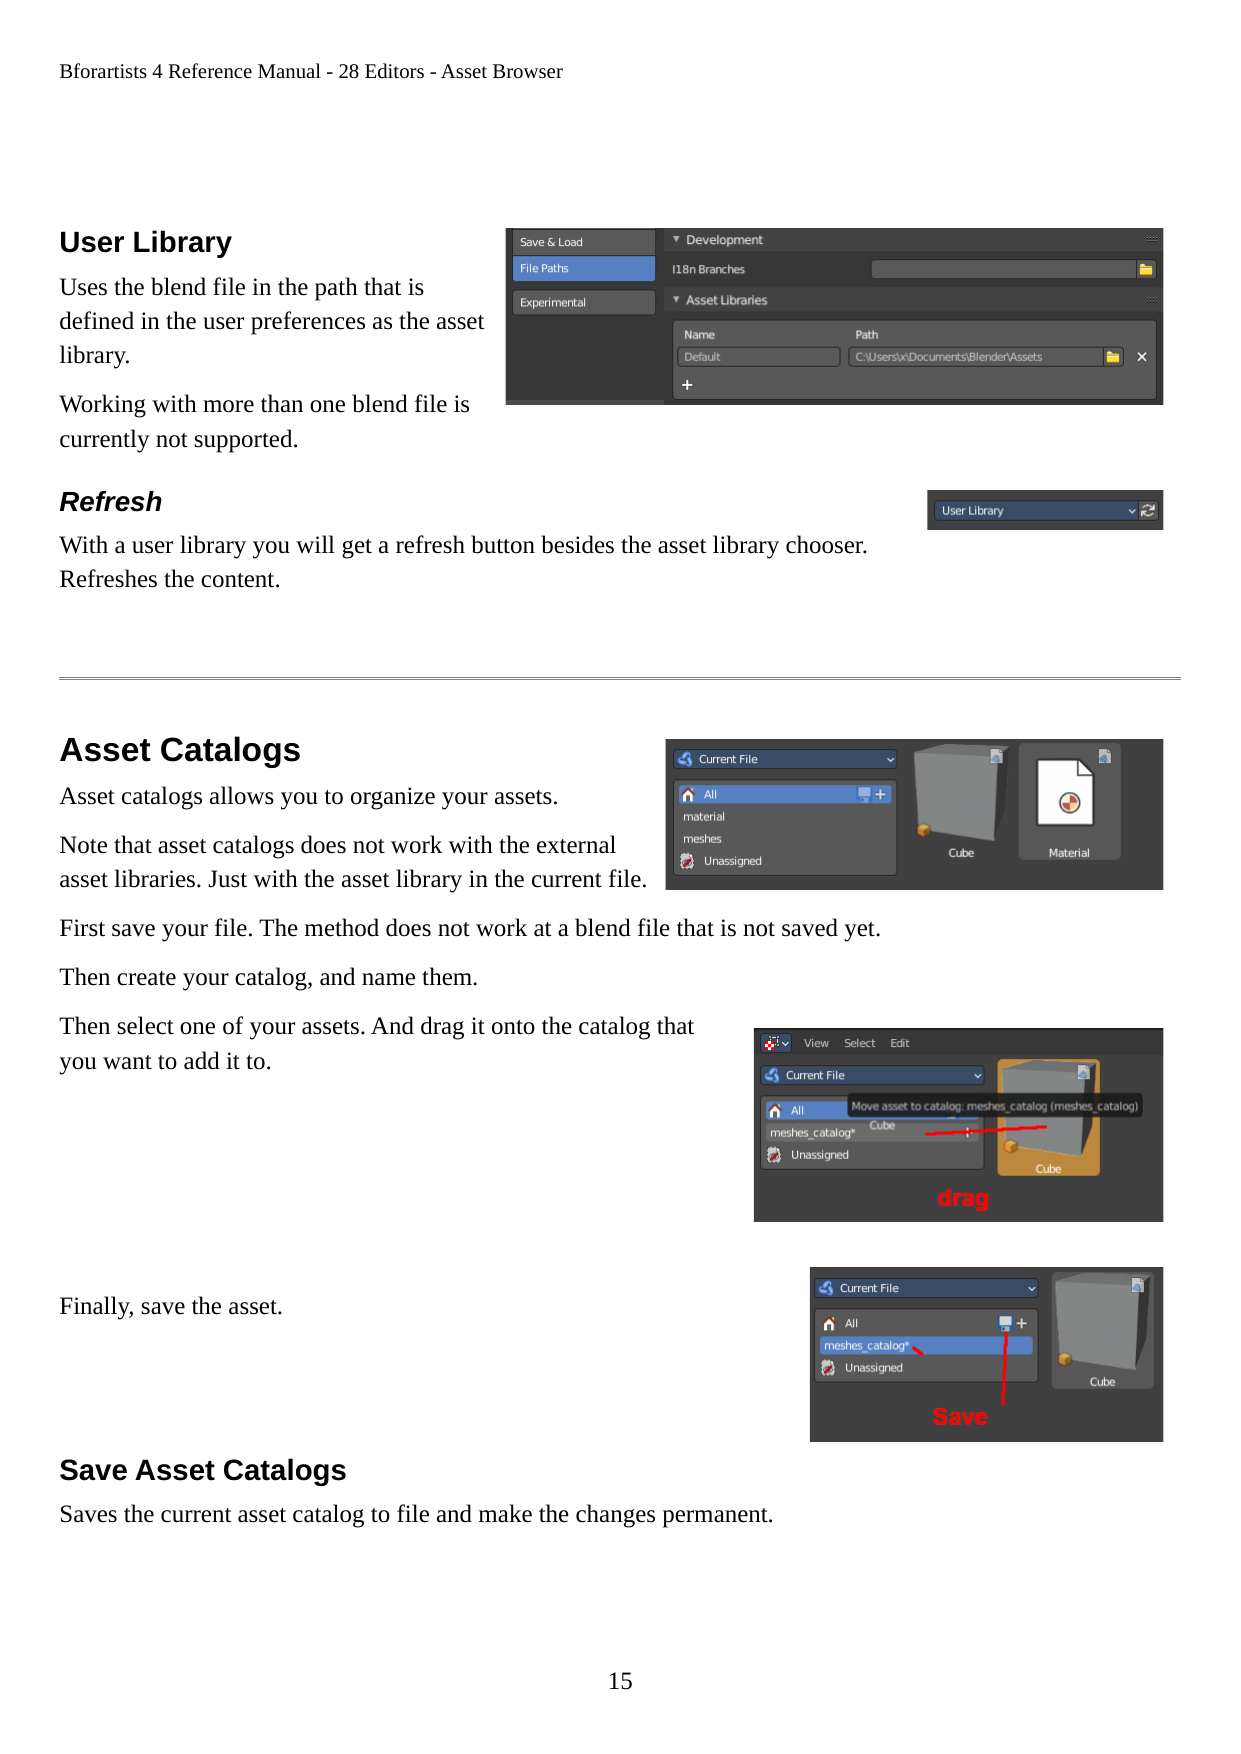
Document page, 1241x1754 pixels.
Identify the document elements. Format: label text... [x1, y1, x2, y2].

text Saves the current asset catalog to file and make the changes permanent. [59, 1499, 1181, 1528]
text First save your file. The method does not work at a blend file that is not saved yet. [59, 913, 1181, 942]
subtitle Refresh [59, 486, 1181, 517]
text With a user library you will get a refresh button besides the asset library chooser. Refreshes the content. [59, 530, 1181, 593]
text Finally, save the asset. [59, 1291, 809, 1320]
picture [505, 228, 1164, 405]
subtitle Asset Catalogs [59, 729, 1181, 768]
text Then create your catalog, and name them. [59, 962, 1181, 991]
text Note that asset catalogs does not work with the external asset libraries. Just with the asset library in the current file. [59, 830, 1181, 893]
picture [753, 1028, 1164, 1222]
picture [809, 1267, 1164, 1442]
picture [927, 490, 1164, 530]
text Then select one of your assets. And drag it onto the catalog that you want to add it to. [59, 1011, 1181, 1075]
text Uses the blend file in the path that is defined in the user preferences as the asset library. [59, 272, 505, 369]
text [1164, 1291, 1181, 1320]
text Asset catalogs allows you to organize your assets. [59, 781, 665, 809]
subtitle User Library [59, 225, 1181, 259]
text Working with more than one blend file is currently not supported. [59, 389, 1181, 453]
picture [665, 739, 1164, 890]
subtitle Save Asset Catalogs [59, 1453, 1181, 1487]
